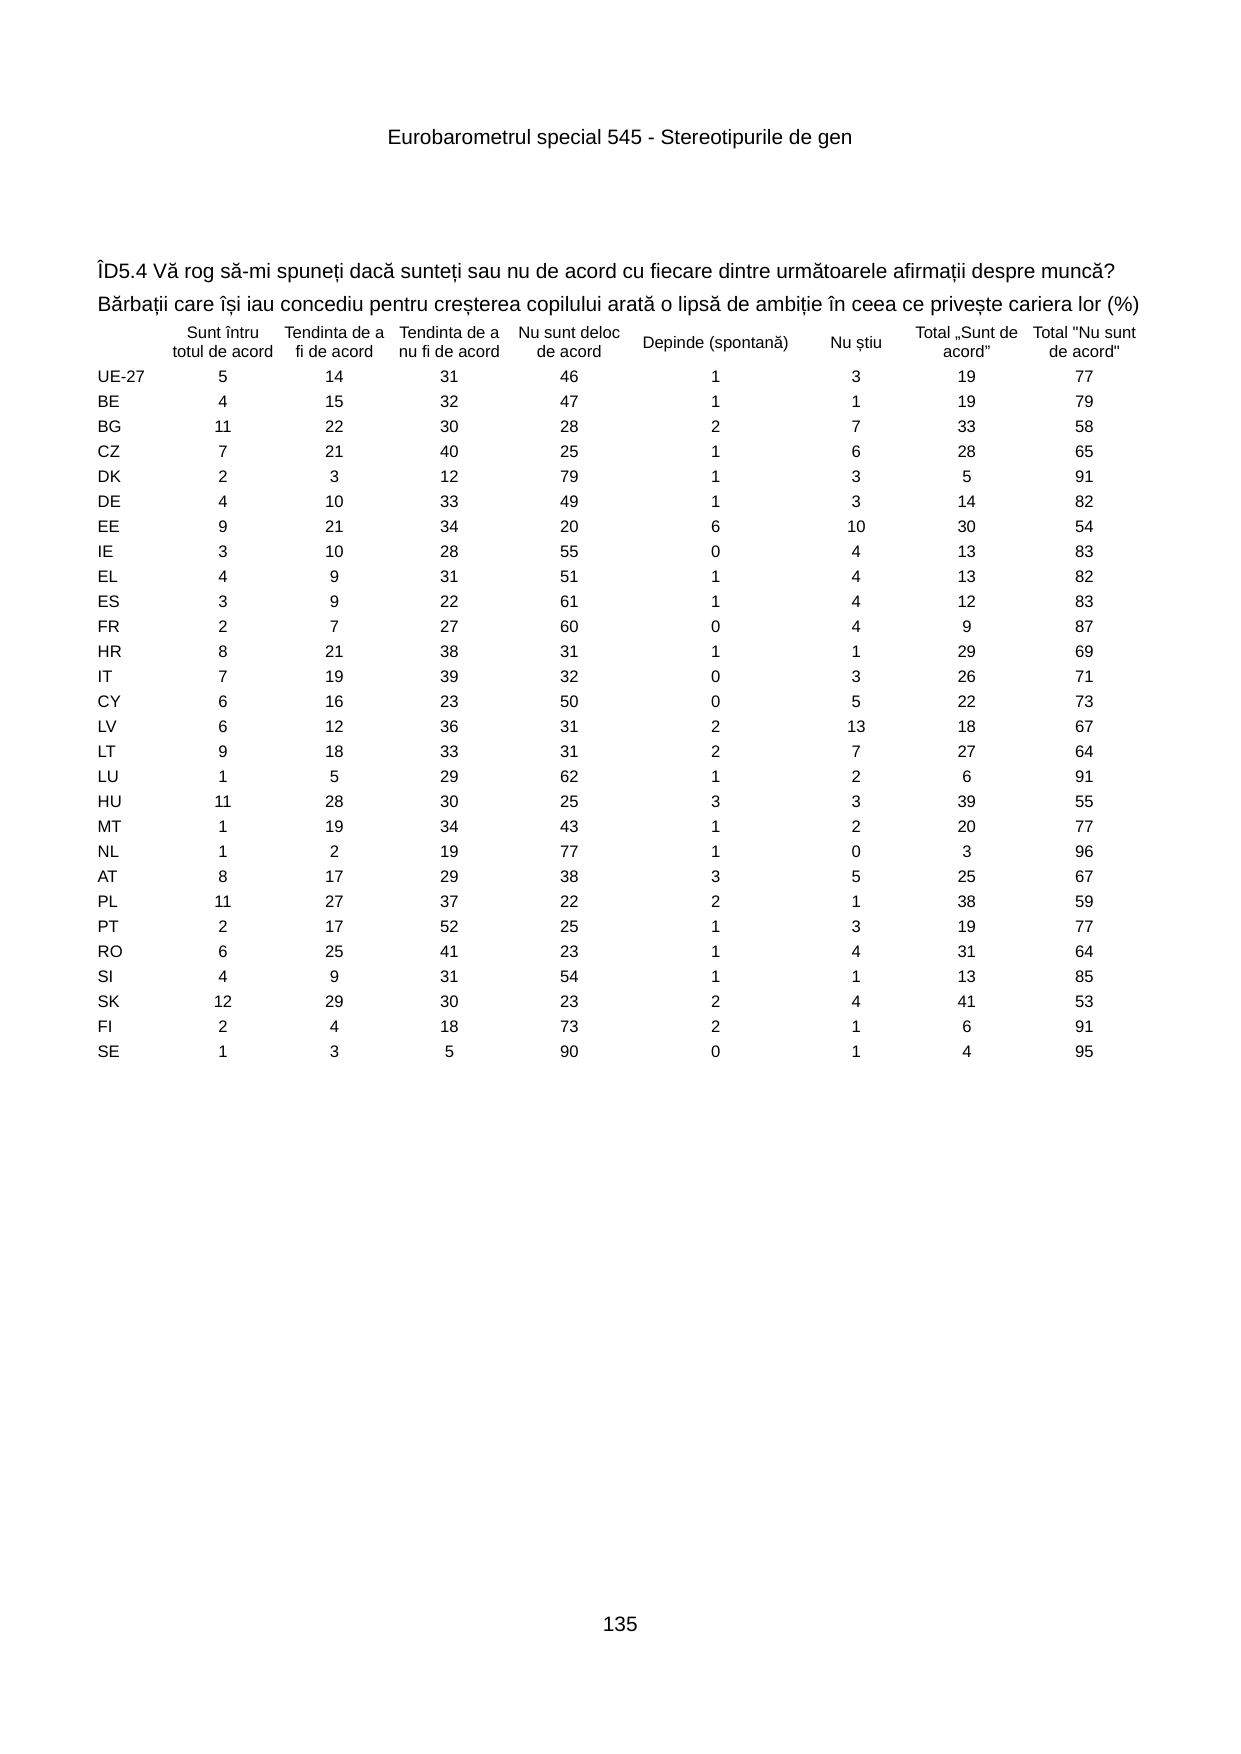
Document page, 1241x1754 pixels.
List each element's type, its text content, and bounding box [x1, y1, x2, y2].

table_cell 1 [629, 839, 802, 864]
table_cell 4 [802, 539, 910, 564]
table_cell Sunt întru totul de acord [166, 320, 279, 364]
table_cell 28 [910, 439, 1023, 464]
table_cell 27 [910, 739, 1023, 764]
table_cell 3 [910, 839, 1023, 864]
table_cell 9 [910, 614, 1023, 639]
table_cell 26 [910, 664, 1023, 689]
table_cell Nu sunt deloc de acord [509, 320, 629, 364]
table_cell 21 [279, 639, 389, 664]
table_cell 41 [910, 989, 1023, 1014]
table_cell 2 [629, 739, 802, 764]
table_cell 23 [509, 939, 629, 964]
table_cell 28 [279, 789, 389, 814]
table_cell 1 [629, 639, 802, 664]
table_cell 12 [279, 714, 389, 739]
table_cell 83 [1023, 589, 1146, 614]
table_cell 19 [279, 664, 389, 689]
table_cell 40 [389, 439, 509, 464]
table_cell 1 [629, 389, 802, 414]
table_cell 1 [629, 939, 802, 964]
table_cell RO [95, 939, 166, 964]
table_cell 27 [279, 889, 389, 914]
table_cell IT [95, 664, 166, 689]
table_cell 29 [279, 989, 389, 1014]
table_cell 9 [166, 739, 279, 764]
table_cell 28 [389, 539, 509, 564]
table_cell 19 [279, 814, 389, 839]
table_cell 11 [166, 889, 279, 914]
table_cell 27 [389, 614, 509, 639]
table_cell 43 [509, 814, 629, 839]
table_cell 1 [166, 839, 279, 864]
table_cell 2 [629, 414, 802, 439]
table_cell 4 [802, 989, 910, 1014]
table_cell 19 [910, 389, 1023, 414]
table_cell 31 [509, 739, 629, 764]
table_cell 77 [1023, 364, 1146, 389]
table_cell 33 [389, 739, 509, 764]
table_cell 64 [1023, 939, 1146, 964]
table_cell 3 [279, 1039, 389, 1064]
table_cell 85 [1023, 964, 1146, 989]
table_cell 1 [629, 964, 802, 989]
table_cell 77 [1023, 914, 1146, 939]
table_cell 1 [629, 764, 802, 789]
table_cell 16 [279, 689, 389, 714]
table_cell 33 [389, 489, 509, 514]
table_cell 69 [1023, 639, 1146, 664]
table_cell NL [95, 839, 166, 864]
table_cell 62 [509, 764, 629, 789]
table_cell 6 [910, 764, 1023, 789]
table_cell 23 [509, 989, 629, 1014]
table_cell 54 [1023, 514, 1146, 539]
table_cell 71 [1023, 664, 1146, 689]
table_cell 5 [910, 464, 1023, 489]
table_cell 0 [629, 539, 802, 564]
table_cell 91 [1023, 464, 1146, 489]
table_cell 30 [910, 514, 1023, 539]
table_cell 38 [389, 639, 509, 664]
table_cell HR [95, 639, 166, 664]
table_cell 64 [1023, 739, 1146, 764]
table_cell 10 [802, 514, 910, 539]
table_cell 2 [279, 839, 389, 864]
table_cell 13 [910, 564, 1023, 589]
table_cell CY [95, 689, 166, 714]
table_cell 22 [910, 689, 1023, 714]
table_cell 2 [629, 1014, 802, 1039]
table_cell 1 [166, 814, 279, 839]
table_cell 4 [166, 489, 279, 514]
table_cell 25 [509, 789, 629, 814]
table_cell 61 [509, 589, 629, 614]
table_cell 53 [1023, 989, 1146, 1014]
table_cell 7 [166, 439, 279, 464]
table_cell 7 [802, 739, 910, 764]
table_cell 77 [1023, 814, 1146, 839]
table_cell LT [95, 739, 166, 764]
table_cell MT [95, 814, 166, 839]
table_cell 1 [166, 1039, 279, 1064]
table_cell 51 [509, 564, 629, 589]
table_cell 25 [279, 939, 389, 964]
table_cell 67 [1023, 864, 1146, 889]
table_cell 6 [910, 1014, 1023, 1039]
table_cell 3 [802, 914, 910, 939]
table_cell 7 [166, 664, 279, 689]
table_cell BG [95, 414, 166, 439]
table_cell 1 [802, 889, 910, 914]
table_cell 2 [629, 989, 802, 1014]
table_cell PT [95, 914, 166, 939]
table_cell 46 [509, 364, 629, 389]
table_cell 0 [629, 664, 802, 689]
table_cell 29 [389, 864, 509, 889]
table_cell 9 [166, 514, 279, 539]
table_cell 10 [279, 489, 389, 514]
table_cell FR [95, 614, 166, 639]
table_cell Tendinta de a nu fi de acord [389, 320, 509, 364]
table_cell 9 [279, 589, 389, 614]
table_cell 5 [279, 764, 389, 789]
table_cell 73 [509, 1014, 629, 1039]
table_cell 23 [389, 689, 509, 714]
table_cell 83 [1023, 539, 1146, 564]
table_cell Total „Sunt de acord” [910, 320, 1023, 364]
table_cell SK [95, 989, 166, 1014]
table_cell 67 [1023, 714, 1146, 739]
table_cell 39 [910, 789, 1023, 814]
table_cell 12 [389, 464, 509, 489]
table_cell 82 [1023, 489, 1146, 514]
table_cell 19 [910, 914, 1023, 939]
table_cell 1 [802, 1039, 910, 1064]
table_cell 31 [509, 714, 629, 739]
table_cell 0 [629, 1039, 802, 1064]
table_cell 49 [509, 489, 629, 514]
table_cell 31 [910, 939, 1023, 964]
table_cell 1 [629, 489, 802, 514]
table_cell 4 [802, 564, 910, 589]
table_cell Tendinta de a fi de acord [279, 320, 389, 364]
table_cell 12 [910, 589, 1023, 614]
table_cell 14 [279, 364, 389, 389]
table_cell 55 [509, 539, 629, 564]
table_header ÎD5.4 Vă rog să-mi spuneți dacă sunteți sau nu de acord cu fiecare dintre următoarele afirmații despre muncă? [95, 255, 1146, 287]
table_cell Total "Nu sunt de acord" [1023, 320, 1146, 364]
table_cell 31 [509, 639, 629, 664]
table_cell 2 [629, 889, 802, 914]
table_cell Nu știu [802, 320, 910, 364]
table_cell 2 [166, 1014, 279, 1039]
table_cell 36 [389, 714, 509, 739]
table_cell 1 [629, 814, 802, 839]
table_cell 17 [279, 864, 389, 889]
table_cell 4 [802, 614, 910, 639]
table_cell 4 [910, 1039, 1023, 1064]
table_cell 79 [1023, 389, 1146, 414]
table_cell 18 [910, 714, 1023, 739]
table_cell 91 [1023, 1014, 1146, 1039]
table_cell 1 [802, 1014, 910, 1039]
table_cell 20 [910, 814, 1023, 839]
table_cell Depinde (spontană) [629, 320, 802, 364]
table_cell 8 [166, 639, 279, 664]
table_cell 15 [279, 389, 389, 414]
table_cell 59 [1023, 889, 1146, 914]
table_cell 54 [509, 964, 629, 989]
table_cell 28 [509, 414, 629, 439]
table_cell 25 [509, 914, 629, 939]
table_cell 31 [389, 964, 509, 989]
table_cell 82 [1023, 564, 1146, 589]
table_cell 55 [1023, 789, 1146, 814]
table_cell 9 [279, 964, 389, 989]
table_cell 87 [1023, 614, 1146, 639]
table_cell Bărbații care își iau concediu pentru creșterea copilului arată o lipsă de ambiție în ceea ce privește cariera lor (%) [95, 288, 1146, 320]
table_cell 2 [629, 714, 802, 739]
table_cell 3 [802, 489, 910, 514]
table_cell 50 [509, 689, 629, 714]
table_cell 30 [389, 414, 509, 439]
table_cell 3 [166, 589, 279, 614]
table_cell HU [95, 789, 166, 814]
table_cell 3 [166, 539, 279, 564]
table_cell 6 [166, 689, 279, 714]
table_cell 3 [802, 664, 910, 689]
table_cell 91 [1023, 764, 1146, 789]
table_cell 1 [629, 364, 802, 389]
table_cell 5 [389, 1039, 509, 1064]
table_cell 1 [802, 389, 910, 414]
table_cell EE [95, 514, 166, 539]
table_cell DE [95, 489, 166, 514]
table_cell 5 [802, 864, 910, 889]
table_cell 6 [802, 439, 910, 464]
table_cell 32 [389, 389, 509, 414]
table_cell 33 [910, 414, 1023, 439]
table_cell 1 [802, 639, 910, 664]
table_cell 60 [509, 614, 629, 639]
table_cell 30 [389, 989, 509, 1014]
table_cell 13 [910, 539, 1023, 564]
table_cell 1 [166, 764, 279, 789]
table_cell 2 [802, 764, 910, 789]
table_cell 38 [509, 864, 629, 889]
table_cell 58 [1023, 414, 1146, 439]
table_cell 29 [389, 764, 509, 789]
table_cell 21 [279, 439, 389, 464]
table_cell 3 [802, 464, 910, 489]
table_cell 1 [802, 964, 910, 989]
table_cell 34 [389, 514, 509, 539]
table_cell 3 [802, 789, 910, 814]
table_cell 0 [629, 689, 802, 714]
table_cell 18 [389, 1014, 509, 1039]
table_cell 22 [509, 889, 629, 914]
table_cell 4 [802, 589, 910, 614]
table_cell PL [95, 889, 166, 914]
table_cell 0 [802, 839, 910, 864]
table_cell 10 [279, 539, 389, 564]
table_cell 3 [279, 464, 389, 489]
table_cell 38 [910, 889, 1023, 914]
table_cell 8 [166, 864, 279, 889]
table_cell BE [95, 389, 166, 414]
table_cell 19 [910, 364, 1023, 389]
table_cell 37 [389, 889, 509, 914]
table_cell SI [95, 964, 166, 989]
table_cell 65 [1023, 439, 1146, 464]
table_cell 39 [389, 664, 509, 689]
table_cell LV [95, 714, 166, 739]
table_cell 25 [509, 439, 629, 464]
table_cell 4 [166, 964, 279, 989]
table_cell 22 [279, 414, 389, 439]
table_cell LU [95, 764, 166, 789]
table_cell 5 [802, 689, 910, 714]
table_cell 29 [910, 639, 1023, 664]
table_cell 13 [802, 714, 910, 739]
table_cell 1 [629, 439, 802, 464]
table_cell CZ [95, 439, 166, 464]
table_cell AT [95, 864, 166, 889]
table_cell 95 [1023, 1039, 1146, 1064]
table_cell 4 [802, 939, 910, 964]
table_cell 1 [629, 464, 802, 489]
table_cell 3 [629, 864, 802, 889]
table_cell 34 [389, 814, 509, 839]
table_cell 2 [166, 464, 279, 489]
table_cell 11 [166, 789, 279, 814]
table_cell DK [95, 464, 166, 489]
table_cell 9 [279, 564, 389, 589]
table_cell 22 [389, 589, 509, 614]
table_cell 11 [166, 414, 279, 439]
table_cell 6 [166, 939, 279, 964]
table_cell 32 [509, 664, 629, 689]
table_cell 6 [166, 714, 279, 739]
table_cell 5 [166, 364, 279, 389]
table_cell 18 [279, 739, 389, 764]
table_cell 13 [910, 964, 1023, 989]
table_cell 14 [910, 489, 1023, 514]
table_cell EL [95, 564, 166, 589]
table_cell 1 [629, 564, 802, 589]
table_cell 0 [629, 614, 802, 639]
table_cell 4 [166, 389, 279, 414]
table_cell 2 [166, 614, 279, 639]
table_cell 96 [1023, 839, 1146, 864]
table_cell 20 [509, 514, 629, 539]
table_cell 52 [389, 914, 509, 939]
table_cell 47 [509, 389, 629, 414]
table_cell SE [95, 1039, 166, 1064]
table_cell 25 [910, 864, 1023, 889]
table_cell 6 [629, 514, 802, 539]
table_cell 90 [509, 1039, 629, 1064]
table_cell 4 [166, 564, 279, 589]
table_cell 7 [802, 414, 910, 439]
table_cell 41 [389, 939, 509, 964]
table_cell UE-27 [95, 364, 166, 389]
table_cell 1 [629, 589, 802, 614]
table_cell 17 [279, 914, 389, 939]
table_cell 3 [629, 789, 802, 814]
table_cell [95, 320, 166, 364]
table_cell 21 [279, 514, 389, 539]
table_cell FI [95, 1014, 166, 1039]
table_cell ES [95, 589, 166, 614]
table_cell 2 [166, 914, 279, 939]
table_cell 4 [279, 1014, 389, 1039]
table_cell IE [95, 539, 166, 564]
table_cell 1 [629, 914, 802, 939]
table_cell 3 [802, 364, 910, 389]
table_cell 2 [802, 814, 910, 839]
table_cell 7 [279, 614, 389, 639]
table_cell 12 [166, 989, 279, 1014]
table_cell 30 [389, 789, 509, 814]
table_cell 31 [389, 364, 509, 389]
table_cell 31 [389, 564, 509, 589]
table_cell 77 [509, 839, 629, 864]
table_cell 79 [509, 464, 629, 489]
table_cell 73 [1023, 689, 1146, 714]
table_cell 19 [389, 839, 509, 864]
